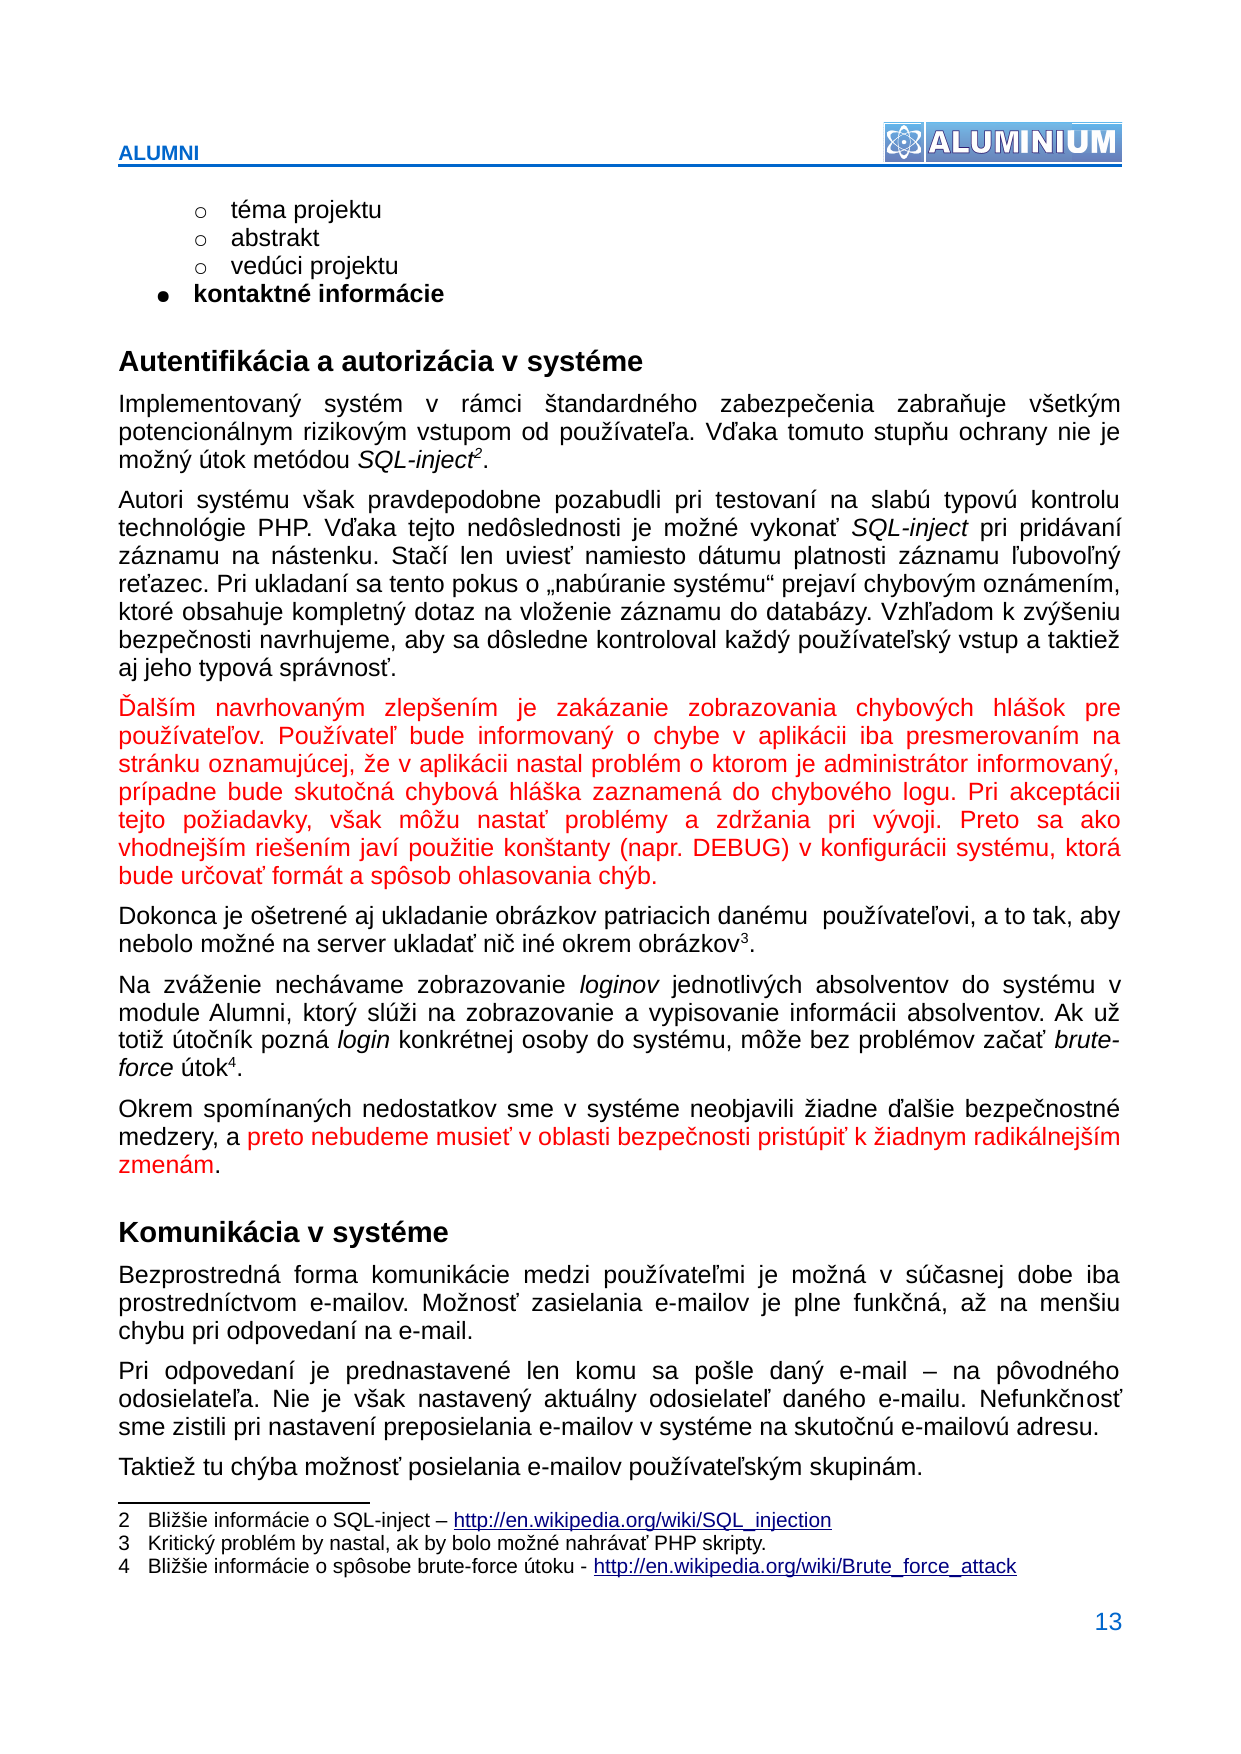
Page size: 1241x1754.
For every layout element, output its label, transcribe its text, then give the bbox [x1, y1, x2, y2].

text Bližšie informácie o SQL-inject – http://en.wikipedia.org/wiki/SQL_injection [118, 1509, 1122, 1532]
text Kritický problém by nastal, ak by bolo možné nahrávať PHP skripty. [118, 1532, 1122, 1555]
subtitle Autentifikácia a autorizácia v systéme [118, 345, 1122, 378]
text Implementovaný systém v rámci štandardného zabezpečenia zabraňuje všetkým potencionálnym rizikovým vstupom od používateľa. Vďaka tomuto stupňu ochrany nie je možný útok metódou SQL-inject. [118, 390, 1122, 474]
list vedúci projektu [193, 252, 1122, 280]
text Taktiež tu chýba možnosť posielania e-mailov používateľským skupinám. [118, 1453, 1122, 1481]
list kontaktné informácie [156, 280, 1122, 308]
text Okrem spomínaných nedostatkov sme v systéme neobjavili žiadne ďalšie bezpečnostné medzery, a preto nebudeme musieť v oblasti bezpečnosti pristúpiť k žiadnym radikálnejším zmenám. [118, 1095, 1122, 1178]
text Pri odpovedaní je prednastavené len komu sa pošle daný e-mail – na pôvodného odosielateľa. Nie je však nastavený aktuálny odosielateľ daného e-mailu. Nefunkčnosť sme zistili pri nastavení preposielania e-mailov v systéme na skutočnú e-mailovú adresu. [118, 1357, 1122, 1441]
subtitle Komunikácia v systéme [118, 1216, 1122, 1248]
text Bezprostredná forma komunikácie medzi používateľmi je možná v súčasnej dobe iba prostredníctvom e-mailov. Možnosť zasielania e-mailov je plne funkčná, až na menšiu chybu pri odpovedaní na e-mail. [118, 1261, 1122, 1344]
text Ďalším navrhovaným zlepšením je zakázanie zobrazovania chybových hlášok pre používateľov. Používateľ bude informovaný o chybe v aplikácii iba presmerovaním na stránku oznamujúcej, že v aplikácii nastal problém o ktorom je administrátor informovaný, prípadne bude skutočná chybová hláška zaznamená do chybového logu. Pri akceptácii tejto požiadavky, však môžu nastať problémy a zdržania pri vývoji. Preto sa ako vhodnejším riešením javí použitie konštanty (napr. DEBUG) v konfigurácii systému, ktorá bude určovať formát a spôsob ohlasovania chýb. [118, 694, 1122, 890]
list abstrakt [193, 224, 1122, 252]
text Dokonca je ošetrené aj ukladanie obrázkov patriacich danému používateľovi, a to tak, aby nebolo možné na server ukladať nič iné okrem obrázkov. [118, 902, 1122, 958]
text Autori systému však pravdepodobne pozabudli pri testovaní na slabú typovú kontrolu technológie PHP. Vďaka tejto nedôslednosti je možné vykonať SQL-inject pri pridávaní záznamu na nástenku. Stačí len uviesť namiesto dátumu platnosti záznamu ľubovoľný reťazec. Pri ukladaní sa tento pokus o „nabúranie systému“ prejaví chybovým oznámením, ktoré obsahuje kompletný dotaz na vloženie záznamu do databázy. Vzhľadom k zvýšeniu bezpečnosti navrhujeme, aby sa dôsledne kontroloval každý používateľský vstup a taktiež aj jeho typová správnosť. [118, 486, 1122, 682]
text Na zváženie nechávame zobrazovanie loginov jednotlivých absolventov do systému v module Alumni, ktorý slúži na zobrazovanie a vypisovanie informácii absolventov. Ak už totiž útočník pozná login konkrétnej osoby do systému, môže bez problémov začať brute-force útok. [118, 971, 1122, 1082]
list téma projektu [193, 196, 1122, 224]
text Bližšie informácie o spôsobe brute-force útoku - http://en.wikipedia.org/wiki/Brute_force_attack [118, 1555, 1122, 1578]
